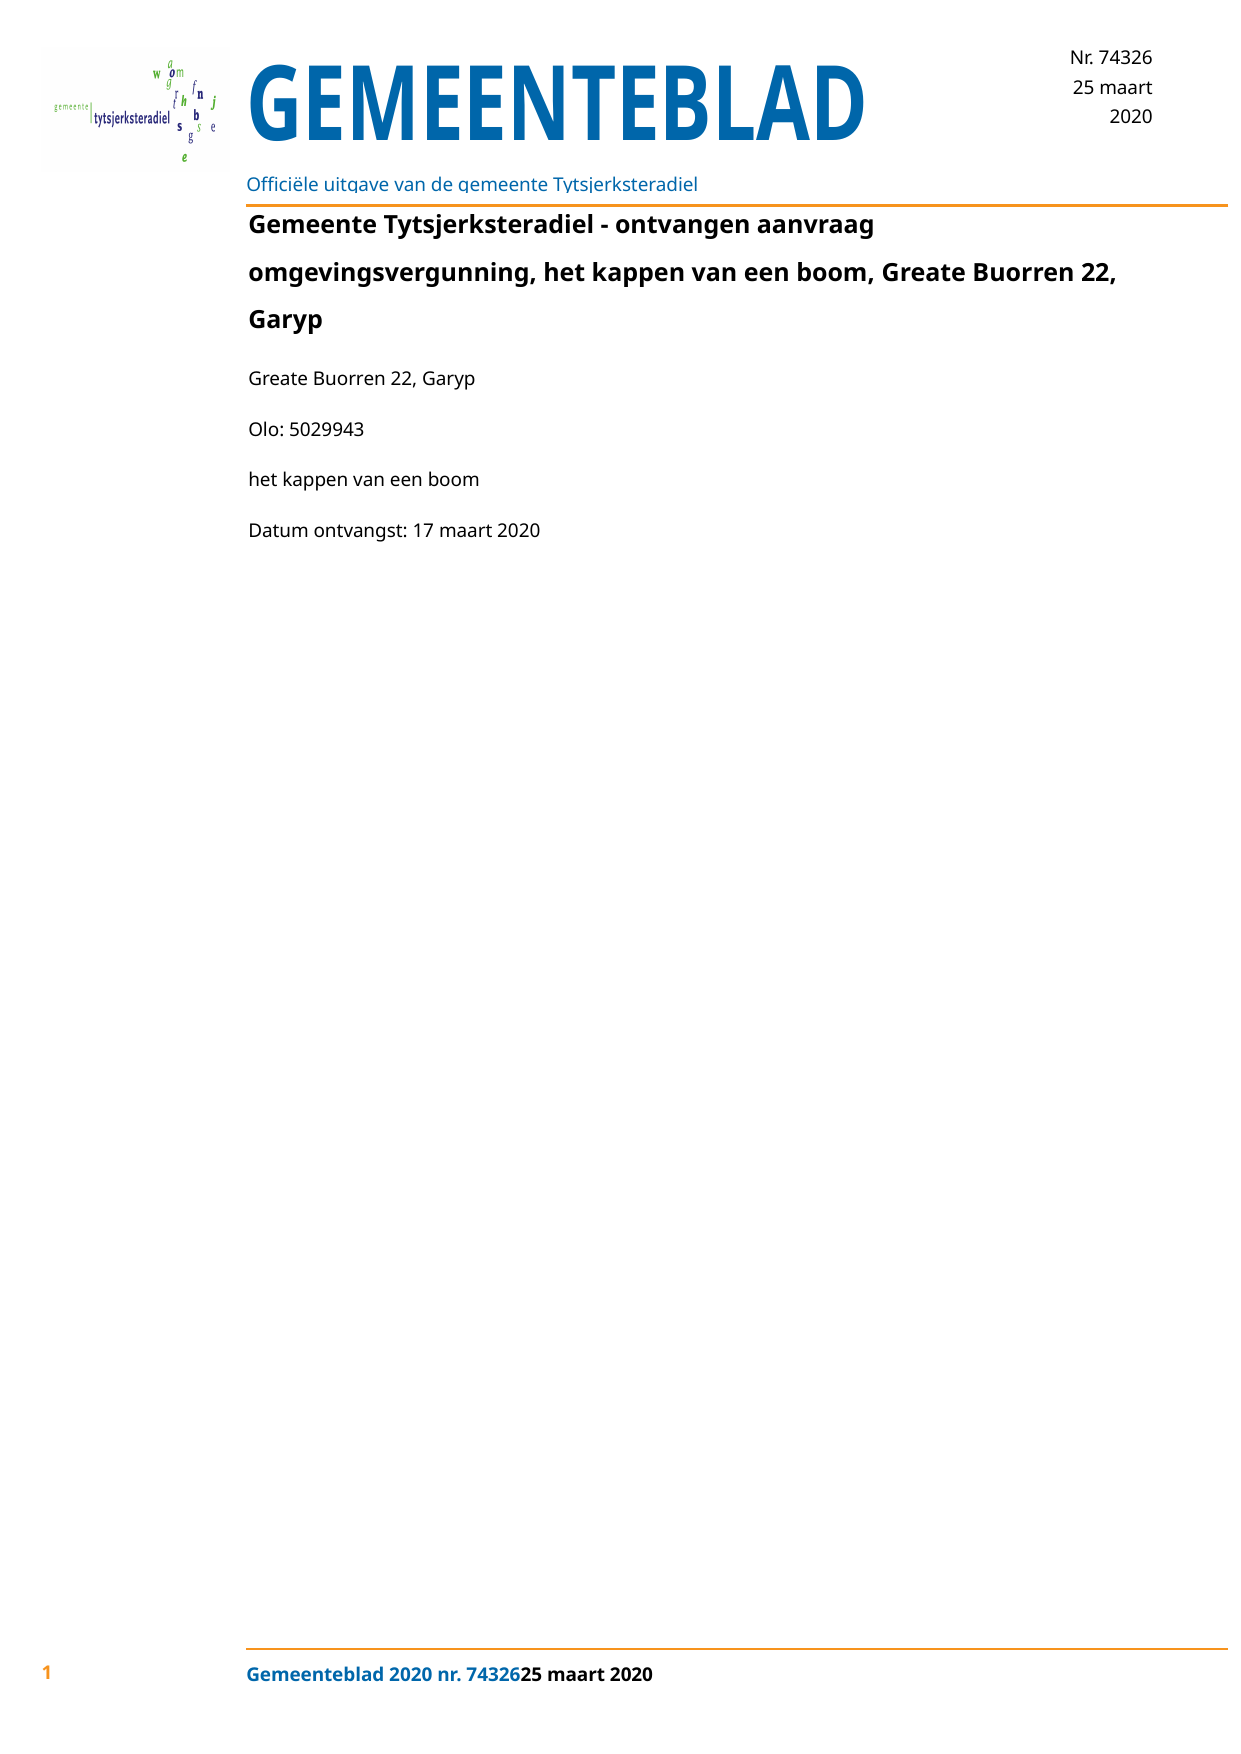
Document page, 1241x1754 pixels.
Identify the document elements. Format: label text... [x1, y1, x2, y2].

picture [41, 47, 231, 172]
text Datum ontvangst: 17 maart 2020 [248, 517, 1152, 542]
text Greate Buorren 22, Garyp [248, 366, 1152, 391]
text het kappen van een boom [248, 466, 1152, 492]
text Gemeente Tytsjerksteradiel - ontvangen aanvraag omgevingsvergunning, het kappen van een boom, Greate Buorren 22, Garyp [248, 207, 1152, 336]
text Olo: 5029943 [248, 416, 1152, 442]
